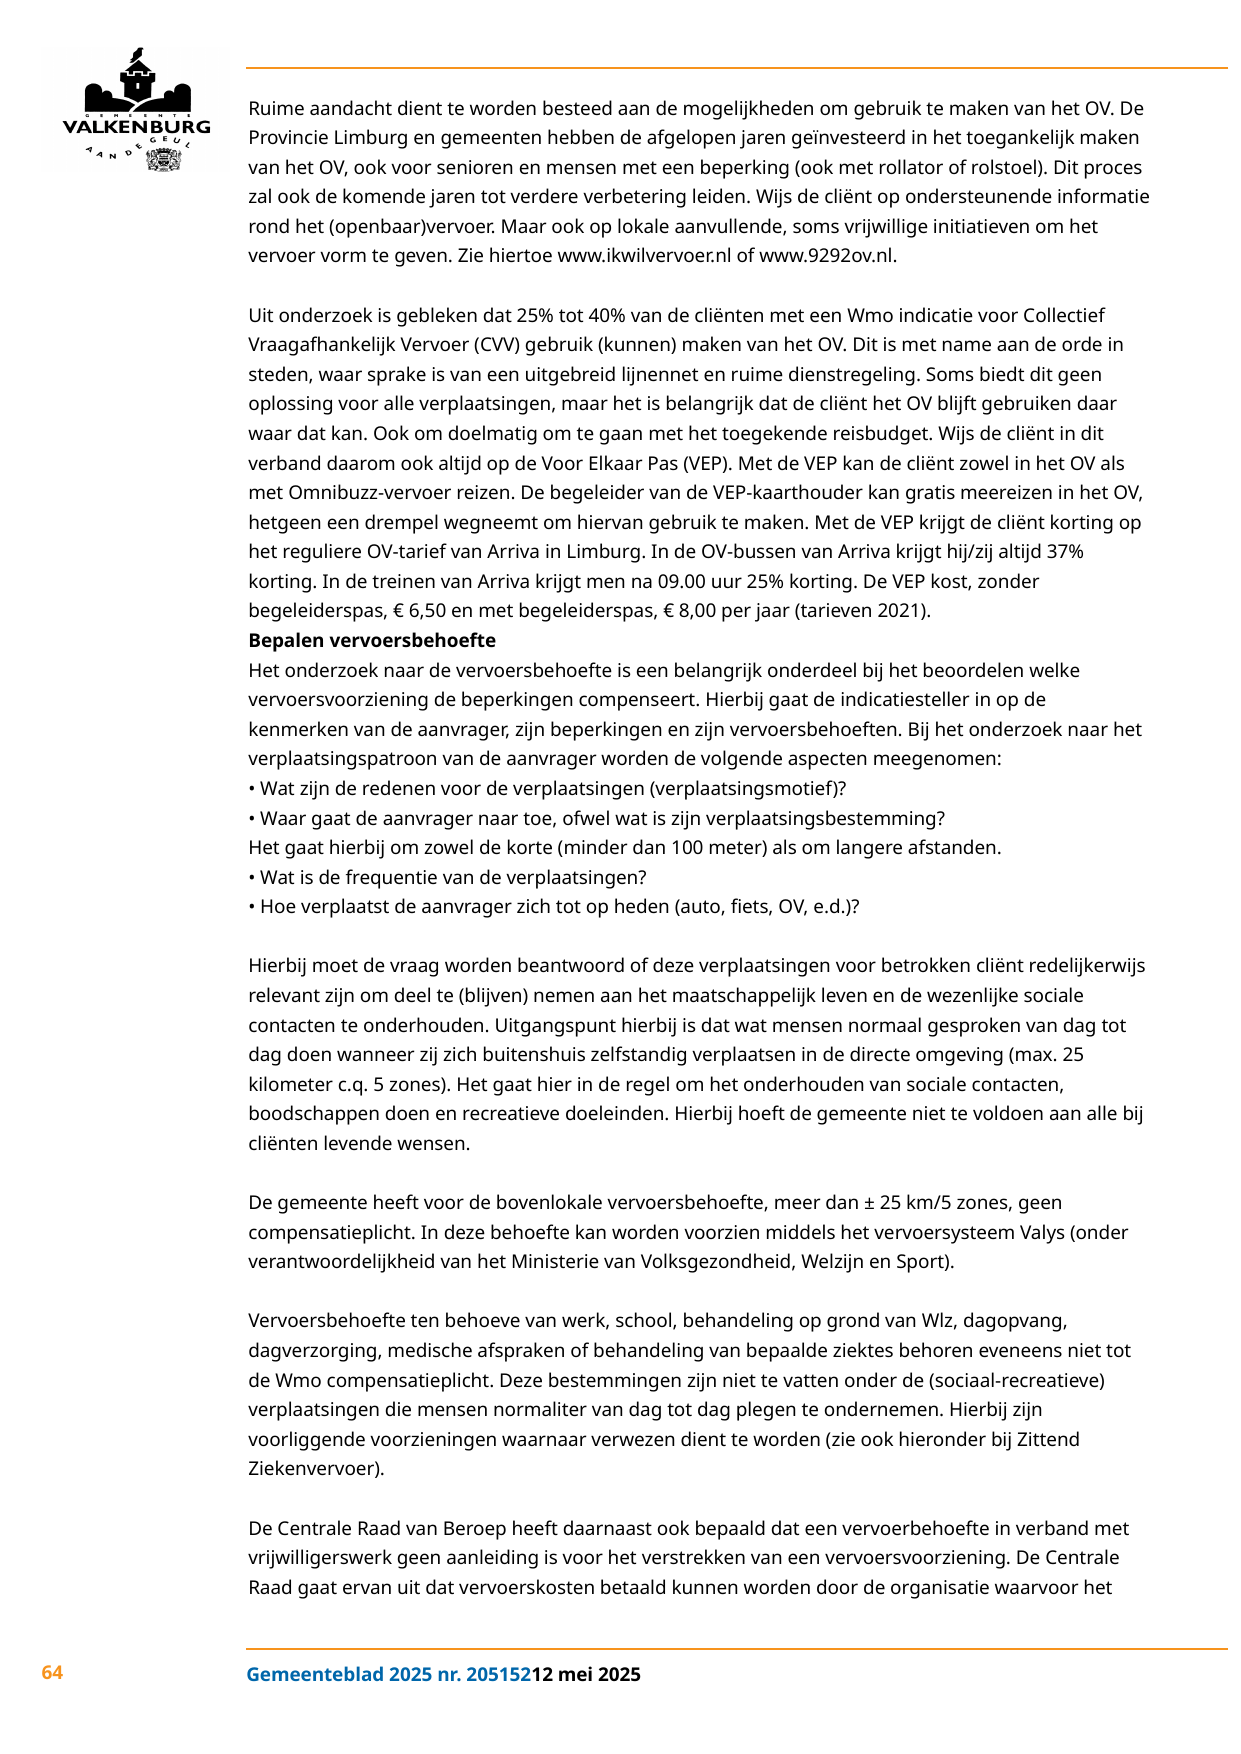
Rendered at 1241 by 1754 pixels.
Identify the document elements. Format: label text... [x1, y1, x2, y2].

text • Hoe verplaatst de aanvrager zich tot op heden (auto, fiets, OV, e.d.)? [248, 893, 1152, 919]
text Uit onderzoek is gebleken dat 25% tot 40% van de cliënten met een Wmo indicatie voor Collectief Vraagafhankelijk Vervoer (CVV) gebruik (kunnen) maken van het OV. Dit is met name aan de orde in steden, waar sprake is van een uitgebreid lijnennet en ruime dienstregeling. Soms biedt dit geen oplossing voor alle verplaatsingen, maar het is belangrijk dat de cliënt het OV blijft gebruiken daar waar dat kan. Ook om doelmatig om te gaan met het toegekende reisbudget. Wijs de cliënt in dit verband daarom ook altijd op de Voor Elkaar Pas (VEP). Met de VEP kan de cliënt zowel in het OV als met Omnibuzz-vervoer reizen. De begeleider van de VEP-kaarthouder kan gratis meereizen in het OV, hetgeen een drempel wegneemt om hiervan gebruik te maken. Met de VEP krijgt de cliënt korting op het reguliere OV-tarief van Arriva in Limburg. In de OV-bussen van Arriva krijgt hij/zij altijd 37% korting. In de treinen van Arriva krijgt men na 09.00 uur 25% korting. De VEP kost, zonder begeleiderspas, € 6,50 en met begeleiderspas, € 8,00 per jaar (tarieven 2021). [248, 302, 1152, 623]
text • Waar gaat de aanvrager naar toe, ofwel wat is zijn verplaatsingsbestemming? [248, 805, 1152, 831]
text • Wat zijn de redenen voor de verplaatsingen (verplaatsingsmotief)? [248, 775, 1152, 801]
text Het gaat hierbij om zowel de korte (minder dan 100 meter) als om langere afstanden. [248, 834, 1152, 860]
text Bepalen vervoersbehoefte [248, 627, 1152, 653]
text Vervoersbehoefte ten behoeve van werk, school, behandeling op grond van Wlz, dagopvang, dagverzorging, medische afspraken of behandeling van bepaalde ziektes behoren eveneens niet tot de Wmo compensatieplicht. Deze bestemmingen zijn niet te vatten onder de (sociaal-recreatieve) verplaatsingen die mensen normaliter van dag tot dag plegen te ondernemen. Hierbij zijn voorliggende voorzieningen waarnaar verwezen dient te worden (zie ook hieronder bij Zittend Ziekenvervoer). [248, 1308, 1152, 1481]
text Hierbij moet de vraag worden beantwoord of deze verplaatsingen voor betrokken cliënt redelijkerwijs relevant zijn om deel te (blijven) nemen aan het maatschappelijk leven en de wezenlijke sociale contacten te onderhouden. Uitgangspunt hierbij is dat wat mensen normaal gesproken van dag tot dag doen wanneer zij zich buitenshuis zelfstandig verplaatsen in de directe omgeving (max. 25 kilometer c.q. 5 zones). Het gaat hier in de regel om het onderhouden van sociale contacten, boodschappen doen en recreatieve doeleinden. Hierbij hoeft de gemeente niet te voldoen aan alle bij cliënten levende wensen. [248, 953, 1152, 1156]
picture [41, 47, 231, 172]
text De Centrale Raad van Beroep heeft daarnaast ook bepaald dat een vervoerbehoefte in verband met vrijwilligerswerk geen aanleiding is voor het verstrekken van een vervoersvoorziening. De Centrale Raad gaat ervan uit dat vervoerskosten betaald kunnen worden door de organisatie waarvoor het [248, 1515, 1152, 1600]
text • Wat is de frequentie van de verplaatsingen? [248, 864, 1152, 890]
text Ruime aandacht dient te worden besteed aan de mogelijkheden om gebruik te maken van het OV. De Provincie Limburg en gemeenten hebben de afgelopen jaren geïnvesteerd in het toegankelijk maken van het OV, ook voor senioren en mensen met een beperking (ook met rollator of rolstoel). Dit proces zal ook de komende jaren tot verdere verbetering leiden. Wijs de cliënt op ondersteunende informatie rond het (openbaar)vervoer. Maar ook op lokale aanvullende, soms vrijwillige initiatieven om het vervoer vorm te geven. Zie hiertoe www.ikwilvervoer.nl of www.9292ov.nl. [248, 95, 1152, 268]
text De gemeente heeft voor de bovenlokale vervoersbehoefte, meer dan ± 25 km/5 zones, geen compensatieplicht. In deze behoefte kan worden voorzien middels het vervoersysteem Valys (onder verantwoordelijkheid van het Ministerie van Volksgezondheid, Welzijn en Sport). [248, 1189, 1152, 1274]
text Het onderzoek naar de vervoersbehoefte is een belangrijk onderdeel bij het beoordelen welke vervoersvoorziening de beperkingen compenseert. Hierbij gaat de indicatiesteller in op de kenmerken van de aanvrager, zijn beperkingen en zijn vervoersbehoeften. Bij het onderzoek naar het verplaatsingspatroon van de aanvrager worden de volgende aspecten meegenomen: [248, 657, 1152, 771]
